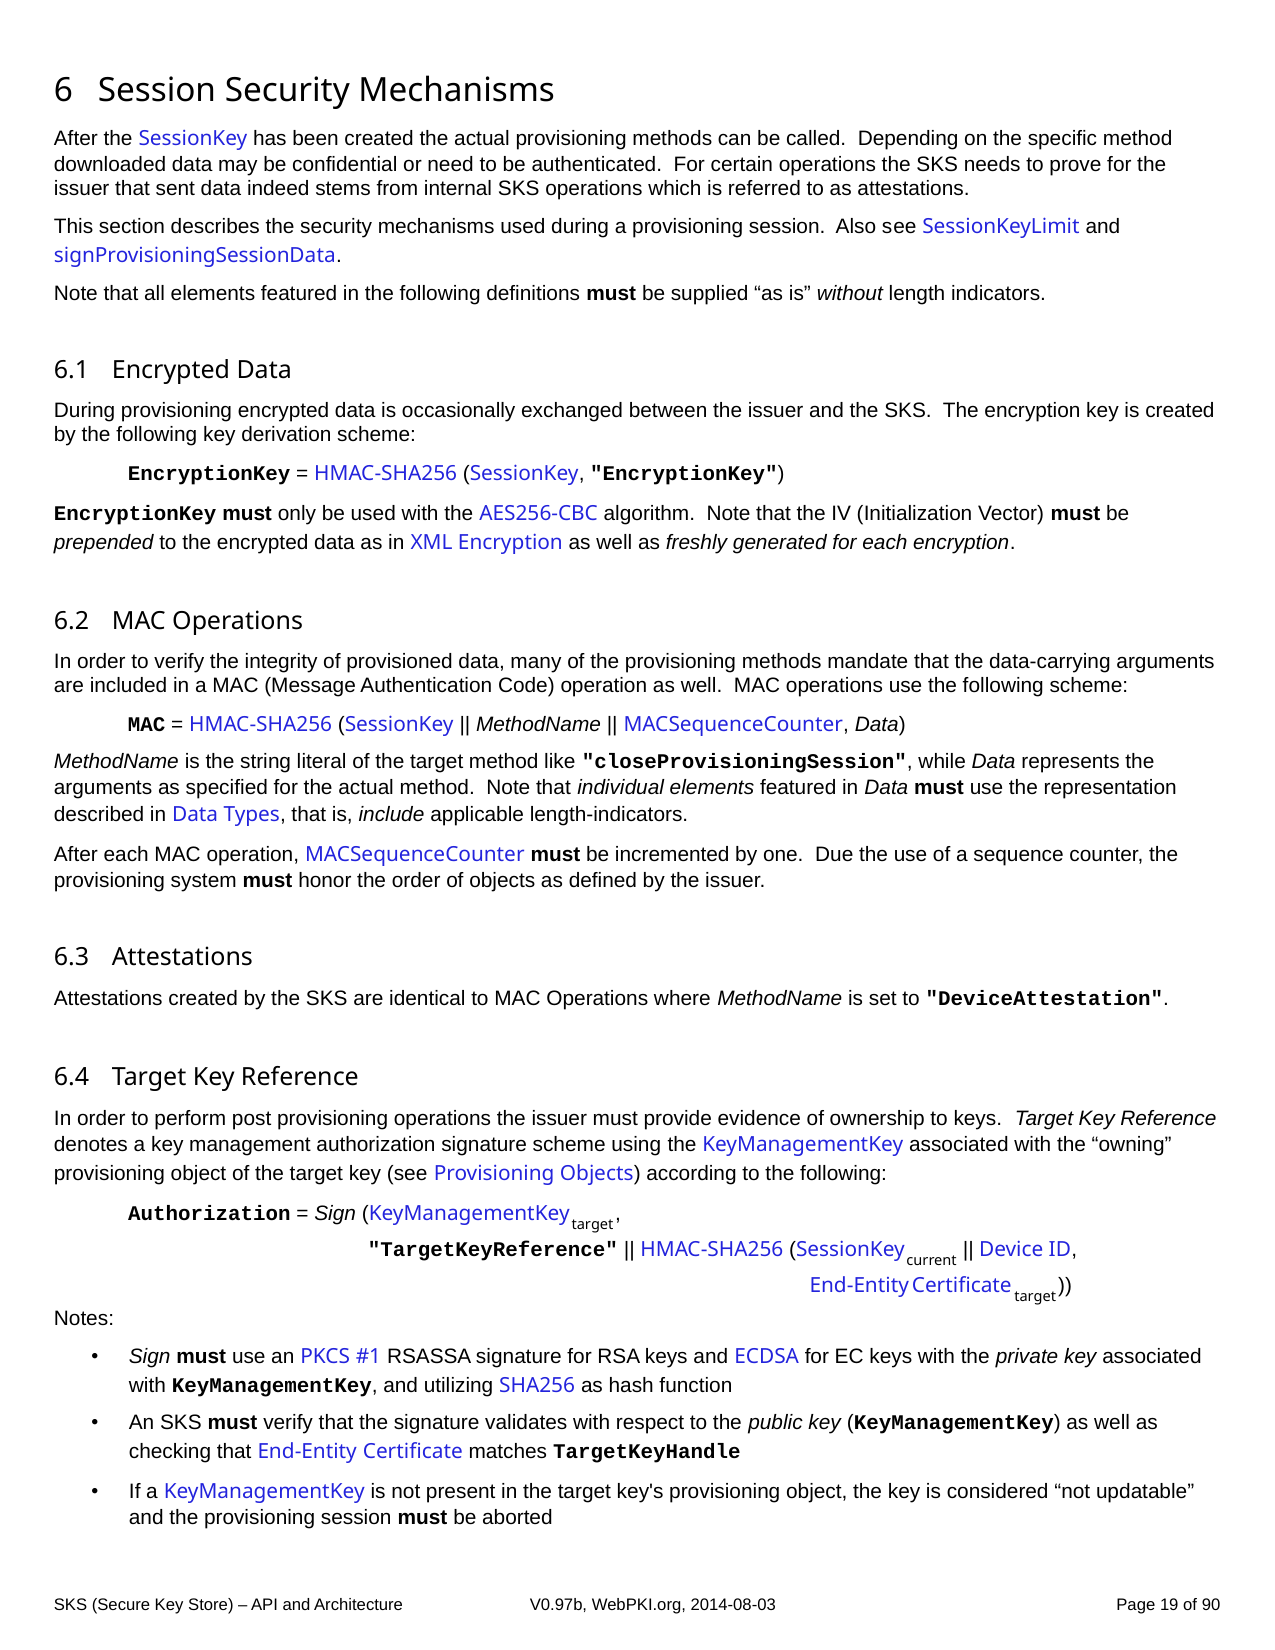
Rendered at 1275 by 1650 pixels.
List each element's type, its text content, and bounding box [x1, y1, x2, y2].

text Attestations created by the SKS are identical to MAC Operations where MethodName is set to "DeviceAttestation". [54, 986, 1221, 1011]
list If a KeyManagementKey is not present in the target key's provisioning object, the key is considered “not updatable” and the provisioning session must be aborted [91, 1476, 1221, 1529]
text After the SessionKey has been created the actual provisioning methods can be called. Depending on the specific method downloaded data may be confidential or need to be authenticated. For certain operations the SKS needs to prove for the issuer that sent data indeed stems from internal SKS operations which is referred to as attestations. [54, 123, 1221, 200]
text After each MAC operation, MACSequenceCounter must be incremented by one. Due the use of a sequence counter, the provisioning system must honor the order of objects as defined by the issuer. [54, 839, 1221, 892]
list Sign must use an PKCS #1 RSASSA signature for RSA keys and ECDSA for EC keys with the private key associated with KeyManagementKey, and utilizing SHA256 as hash function [91, 1341, 1221, 1398]
text End-Entity Certificate target )) [54, 1270, 1221, 1306]
subtitle Encrypted Data [54, 352, 1221, 386]
subtitle Session Security Mechanisms [54, 66, 1221, 111]
text During provisioning encrypted data is occasionally exchanged between the issuer and the SKS. The encryption key is created by the following key derivation scheme: [54, 398, 1221, 446]
subtitle Target Key Reference [54, 1059, 1221, 1093]
text Authorization = Sign (KeyManagementKey target , "TargetKeyReference" || HMAC-SHA256 (SessionKey current || Device ID, [54, 1198, 1221, 1270]
text In order to perform post provisioning operations the issuer must provide evidence of ownership to keys. Target Key Reference denotes a key management authorization signature scheme using the KeyManagementKey associated with the “owning” provisioning object of the target key (see Provisioning Objects) according to the following: [54, 1105, 1221, 1186]
subtitle Attestations [54, 939, 1221, 973]
text EncryptionKey must only be used with the AES256-CBC algorithm. Note that the IV (Initialization Vector) must be prepended to the encrypted data as in XML Encryption as well as freshly generated for each encryption. [54, 498, 1221, 555]
list An SKS must verify that the signature validates with respect to the public key (KeyManagementKey) as well as checking that End-Entity Certificate matches TargetKeyHandle [91, 1410, 1221, 1464]
text In order to verify the integrity of provisioned data, many of the provisioning methods mandate that the data-carrying arguments are included in a MAC (Message Authentication Code) operation as well. MAC operations use the following scheme: [54, 649, 1221, 697]
text EncryptionKey = HMAC-SHA256 (SessionKey, "EncryptionKey") [54, 458, 1221, 486]
text Notes: [54, 1306, 1221, 1330]
text This section describes the security mechanisms used during a provisioning session. Also see SessionKeyLimit and signProvisioningSessionData. [54, 212, 1221, 268]
text MethodName is the string literal of the target method like "closeProvisioningSession", while Data represents the arguments as specified for the actual method. Note that individual elements featured in Data must use the representation described in Data Types, that is, include applicable length-indicators. [54, 749, 1221, 827]
text MAC = HMAC-SHA256 (SessionKey || MethodName || MACSequenceCounter, Data) [54, 709, 1221, 737]
text Note that all elements featured in the following definitions must be supplied “as is” without length indicators. [54, 280, 1221, 304]
subtitle MAC Operations [54, 603, 1221, 637]
